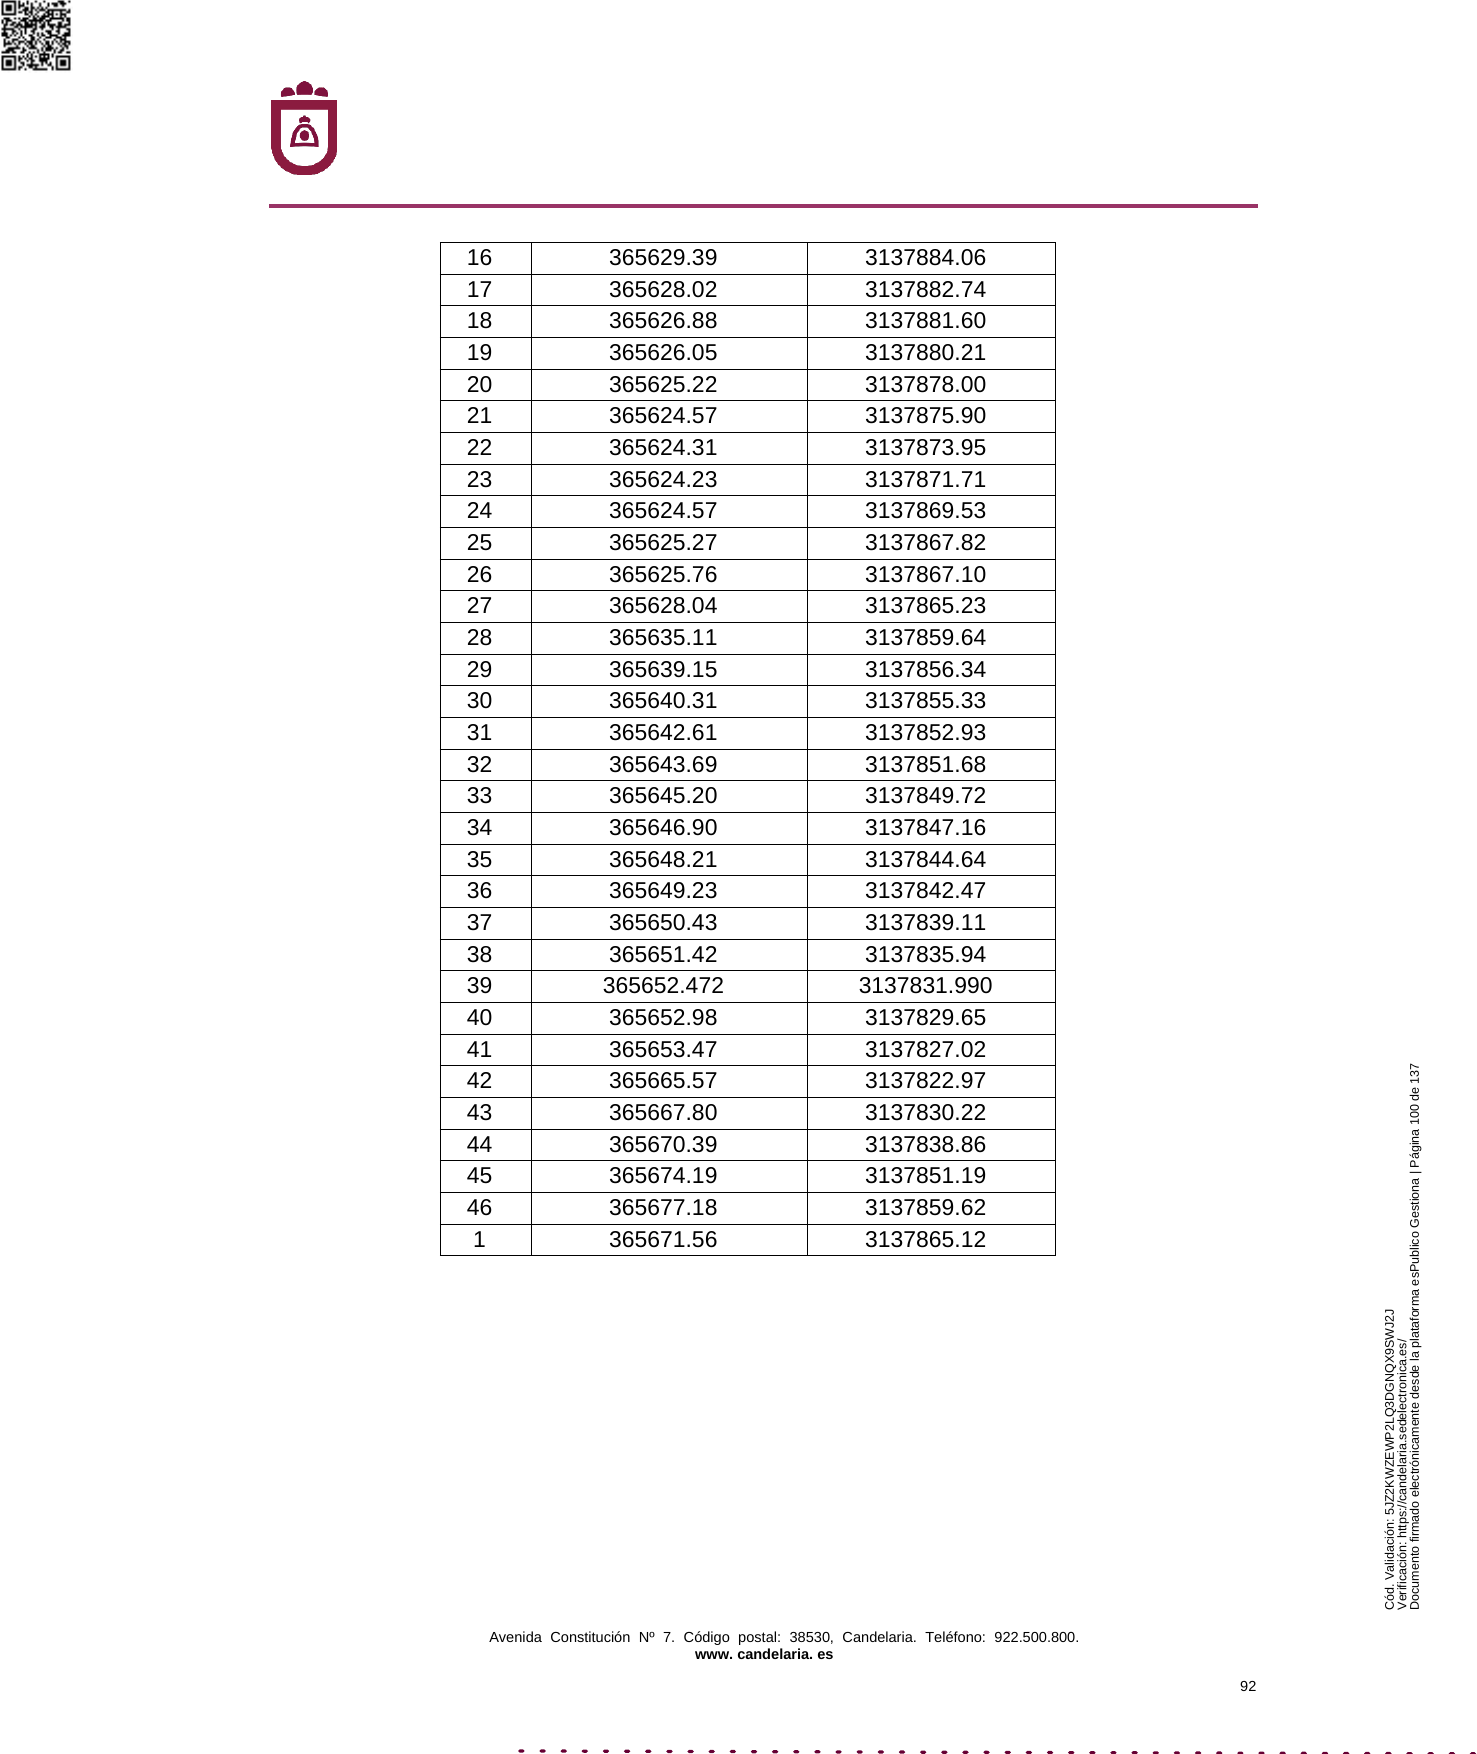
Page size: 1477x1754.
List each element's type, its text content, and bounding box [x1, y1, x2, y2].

table_cell 365652.98 [532, 1003, 807, 1034]
table_cell [1056, 464, 1060, 495]
table_cell [1056, 1129, 1060, 1160]
table_cell 3137875.90 [808, 401, 1055, 432]
table_cell 3137829.65 [808, 1003, 1055, 1034]
table_cell [1056, 1160, 1060, 1192]
table_cell [1056, 939, 1060, 970]
table_cell 365624.31 [532, 433, 807, 464]
table_cell 3137851.68 [808, 750, 1055, 780]
table_cell [1056, 337, 1060, 369]
table_cell 365640.31 [532, 686, 807, 717]
table_cell 365624.23 [532, 465, 807, 495]
table_cell [1056, 400, 1060, 432]
table_cell 1 [441, 1225, 531, 1255]
table_cell 3137844.64 [808, 845, 1055, 875]
table_cell [1056, 654, 1060, 685]
table_cell 3137851.19 [808, 1161, 1055, 1192]
table_cell 3137856.34 [808, 655, 1055, 685]
table_cell 38 [441, 940, 531, 970]
table_cell [1056, 432, 1060, 464]
table_cell 3137865.12 [808, 1225, 1055, 1255]
table_cell 3137849.72 [808, 781, 1055, 812]
table_cell 365643.69 [532, 750, 807, 780]
table_cell 3137842.47 [808, 876, 1055, 907]
table_cell [1056, 1002, 1060, 1034]
table_cell 3137847.16 [808, 813, 1055, 844]
table_cell 3137869.53 [808, 496, 1055, 527]
table_cell 16 [441, 243, 531, 274]
table_cell 3137859.64 [808, 623, 1055, 654]
table_cell [1056, 875, 1060, 907]
table_cell 365649.23 [532, 876, 807, 907]
table_cell [1056, 495, 1060, 527]
table_cell 3137852.93 [808, 718, 1055, 749]
table_cell 365648.21 [532, 845, 807, 875]
table_cell 3137878.00 [808, 370, 1055, 400]
table_cell 3137822.97 [808, 1066, 1055, 1097]
table_cell [1056, 717, 1060, 749]
table_cell [1056, 907, 1060, 939]
table_cell [1056, 780, 1060, 812]
table_cell 29 [441, 655, 531, 685]
table_cell 365646.90 [532, 813, 807, 844]
table_cell [1056, 1097, 1060, 1129]
table_cell 35 [441, 845, 531, 875]
table_cell [1056, 1034, 1060, 1065]
table_cell 3137838.86 [808, 1130, 1055, 1160]
table_cell 365665.57 [532, 1066, 807, 1097]
table_cell 44 [441, 1130, 531, 1160]
table_cell 46 [441, 1193, 531, 1224]
table_cell 39 [441, 971, 531, 1002]
table_cell 365670.39 [532, 1130, 807, 1160]
table_cell 17 [441, 275, 531, 305]
table_cell 365651.42 [532, 940, 807, 970]
table_cell 3137830.22 [808, 1098, 1055, 1129]
table_cell [1056, 369, 1060, 400]
table_cell 3137884.06 [808, 243, 1055, 274]
table_cell 365677.18 [532, 1193, 807, 1224]
table_cell 19 [441, 338, 531, 369]
table_cell [1056, 274, 1060, 305]
table_cell 34 [441, 813, 531, 844]
table_cell 25 [441, 528, 531, 559]
table_cell 21 [441, 401, 531, 432]
table_cell 40 [441, 1003, 531, 1034]
table_cell 3137873.95 [808, 433, 1055, 464]
table_cell 3137859.62 [808, 1193, 1055, 1224]
table_cell 36 [441, 876, 531, 907]
table_cell [1056, 749, 1060, 780]
table_cell [1056, 559, 1060, 590]
table_cell [1056, 527, 1060, 559]
table_cell 37 [441, 908, 531, 939]
table_cell 3137871.71 [808, 465, 1055, 495]
table_cell 3137831.990 [808, 971, 1055, 1002]
table_cell [1056, 1224, 1060, 1255]
table_cell 365674.19 [532, 1161, 807, 1192]
table_cell 365624.57 [532, 401, 807, 432]
table_cell [1056, 844, 1060, 875]
table_cell 365645.20 [532, 781, 807, 812]
table_cell 43 [441, 1098, 531, 1129]
table_cell 24 [441, 496, 531, 527]
table_cell [1056, 622, 1060, 654]
table_cell 3137855.33 [808, 686, 1055, 717]
table_cell [1056, 1192, 1060, 1224]
table_cell 45 [441, 1161, 531, 1192]
table_cell 365671.56 [532, 1225, 807, 1255]
table_cell 27 [441, 591, 531, 622]
table_cell 32 [441, 750, 531, 780]
table_cell 42 [441, 1066, 531, 1097]
table_cell 3137882.74 [808, 275, 1055, 305]
table_cell 365629.39 [532, 243, 807, 274]
table_cell 33 [441, 781, 531, 812]
table_cell 26 [441, 560, 531, 590]
table_cell 365626.05 [532, 338, 807, 369]
table_cell 365628.02 [532, 275, 807, 305]
table_cell 3137867.10 [808, 560, 1055, 590]
table_cell 30 [441, 686, 531, 717]
table_cell 365650.43 [532, 908, 807, 939]
table_cell 365628.04 [532, 591, 807, 622]
table_cell 28 [441, 623, 531, 654]
table_cell 365625.27 [532, 528, 807, 559]
table_cell [1056, 242, 1060, 274]
table_cell 365626.88 [532, 306, 807, 337]
table_cell 20 [441, 370, 531, 400]
table_cell 365667.80 [532, 1098, 807, 1129]
table_cell 3137827.02 [808, 1035, 1055, 1065]
table_cell 3137867.82 [808, 528, 1055, 559]
table_cell 3137839.11 [808, 908, 1055, 939]
table_cell [1056, 1065, 1060, 1097]
table_cell 31 [441, 718, 531, 749]
table_cell 3137835.94 [808, 940, 1055, 970]
table_cell 365653.47 [532, 1035, 807, 1065]
table_cell [1056, 812, 1060, 844]
table_cell [1056, 685, 1060, 717]
table_cell 41 [441, 1035, 531, 1065]
table_cell [1056, 590, 1060, 622]
table_cell [1056, 305, 1060, 337]
table_cell 3137880.21 [808, 338, 1055, 369]
table_cell 3137865.23 [808, 591, 1055, 622]
table_cell 365642.61 [532, 718, 807, 749]
table_cell 3137881.60 [808, 306, 1055, 337]
table_cell 365635.11 [532, 623, 807, 654]
table_cell 365624.57 [532, 496, 807, 527]
table_cell 365639.15 [532, 655, 807, 685]
table_cell 23 [441, 465, 531, 495]
table_cell 22 [441, 433, 531, 464]
table_cell 18 [441, 306, 531, 337]
table_cell 365652.472 [532, 971, 807, 1002]
table_cell 365625.22 [532, 370, 807, 400]
table_cell [1056, 970, 1060, 1002]
table_cell 365625.76 [532, 560, 807, 590]
